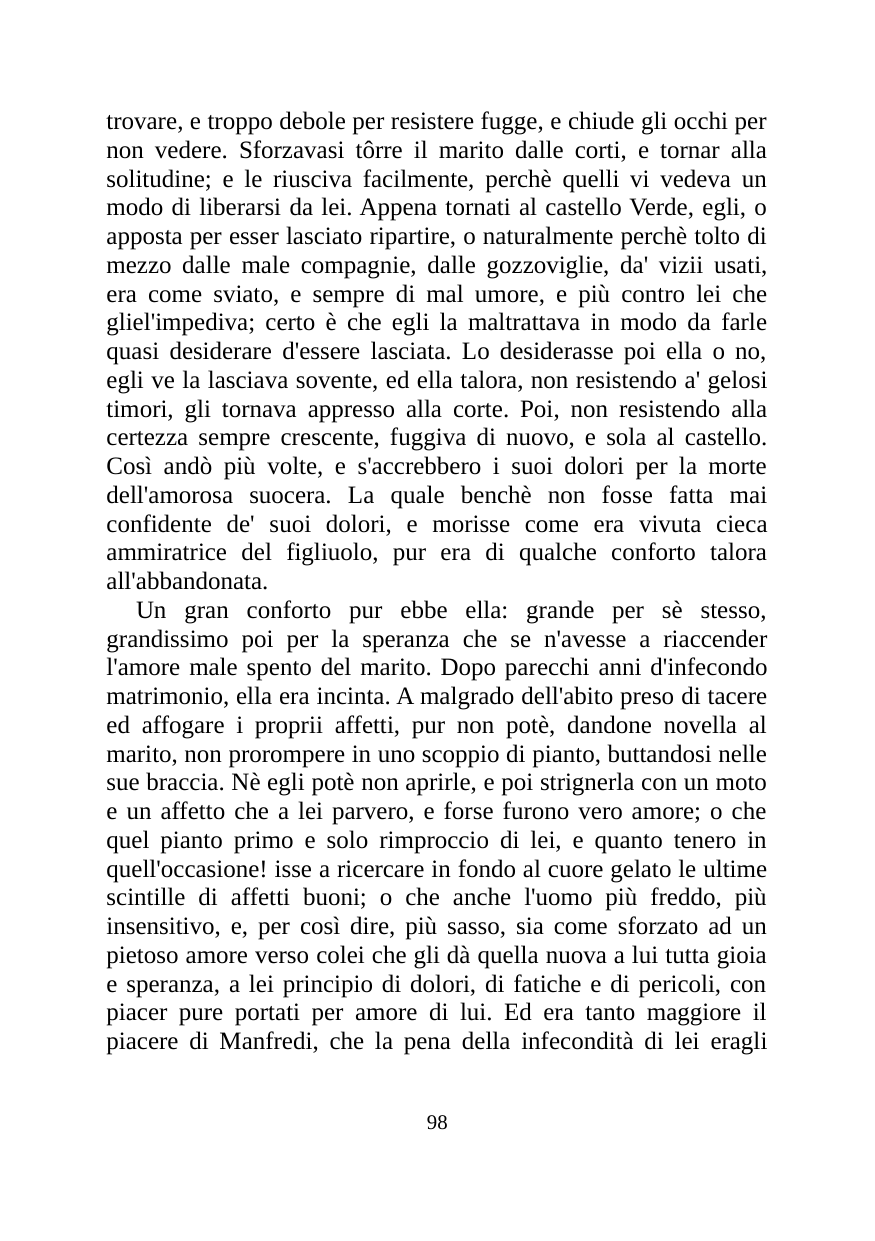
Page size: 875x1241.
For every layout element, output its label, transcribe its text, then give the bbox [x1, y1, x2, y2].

text Un gran conforto pur ebbe ella: grande per sè stesso, grandissimo poi per la speranza che se n'avesse a riaccender l'amore male spento del marito. Dopo parecchi anni d'infecondo matrimonio, ella era incinta. A malgrado dell'abito preso di tacere ed affogare i proprii affetti, pur non potè, dandone novella al marito, non prorompere in uno scoppio di pianto, buttandosi nelle sue braccia. Nè egli potè non aprirle, e poi strignerla con un moto e un affetto che a lei parvero, e forse furono vero amore; o che quel pianto primo e solo rimproccio di lei, e quanto tenero in quell'occasione! isse a ricercare in fondo al cuore gelato le ultime scintille di affetti buoni; o che anche l'uomo più freddo, più insensitivo, e, per così dire, più sasso, sia come sforzato ad un pietoso amore verso colei che gli dà quella nuova a lui tutta gioia e speranza, a lei principio di dolori, di fatiche e di pericoli, con piacer pure portati per amore di lui. Ed era tanto maggiore il piacere di Manfredi, che la pena della infecondità di lei eragli [106, 595, 768, 1055]
text trovare, e troppo debole per resistere fugge, e chiude gli occhi per non vedere. Sforzavasi tôrre il marito dalle corti, e tornar alla solitudine; e le riusciva facilmente, perchè quelli vi vedeva un modo di liberarsi da lei. Appena tornati al castello Verde, egli, o apposta per esser lasciato ripartire, o naturalmente perchè tolto di mezzo dalle male compagnie, dalle gozzoviglie, da' vizii usati, era come sviato, e sempre di mal umore, e più contro lei che gliel'impediva; certo è che egli la maltrattava in modo da farle quasi desiderare d'essere lasciata. Lo desiderasse poi ella o no, egli ve la lasciava sovente, ed ella talora, non resistendo a' gelosi timori, gli tornava appresso alla corte. Poi, non resistendo alla certezza sempre crescente, fuggiva di nuovo, e sola al castello. Così andò più volte, e s'accrebbero i suoi dolori per la morte dell'amorosa suocera. La quale benchè non fosse fatta mai confidente de' suoi dolori, e morisse come era vivuta cieca ammiratrice del figliuolo, pur era di qualche conforto talora all'abbandonata. [106, 106, 768, 595]
